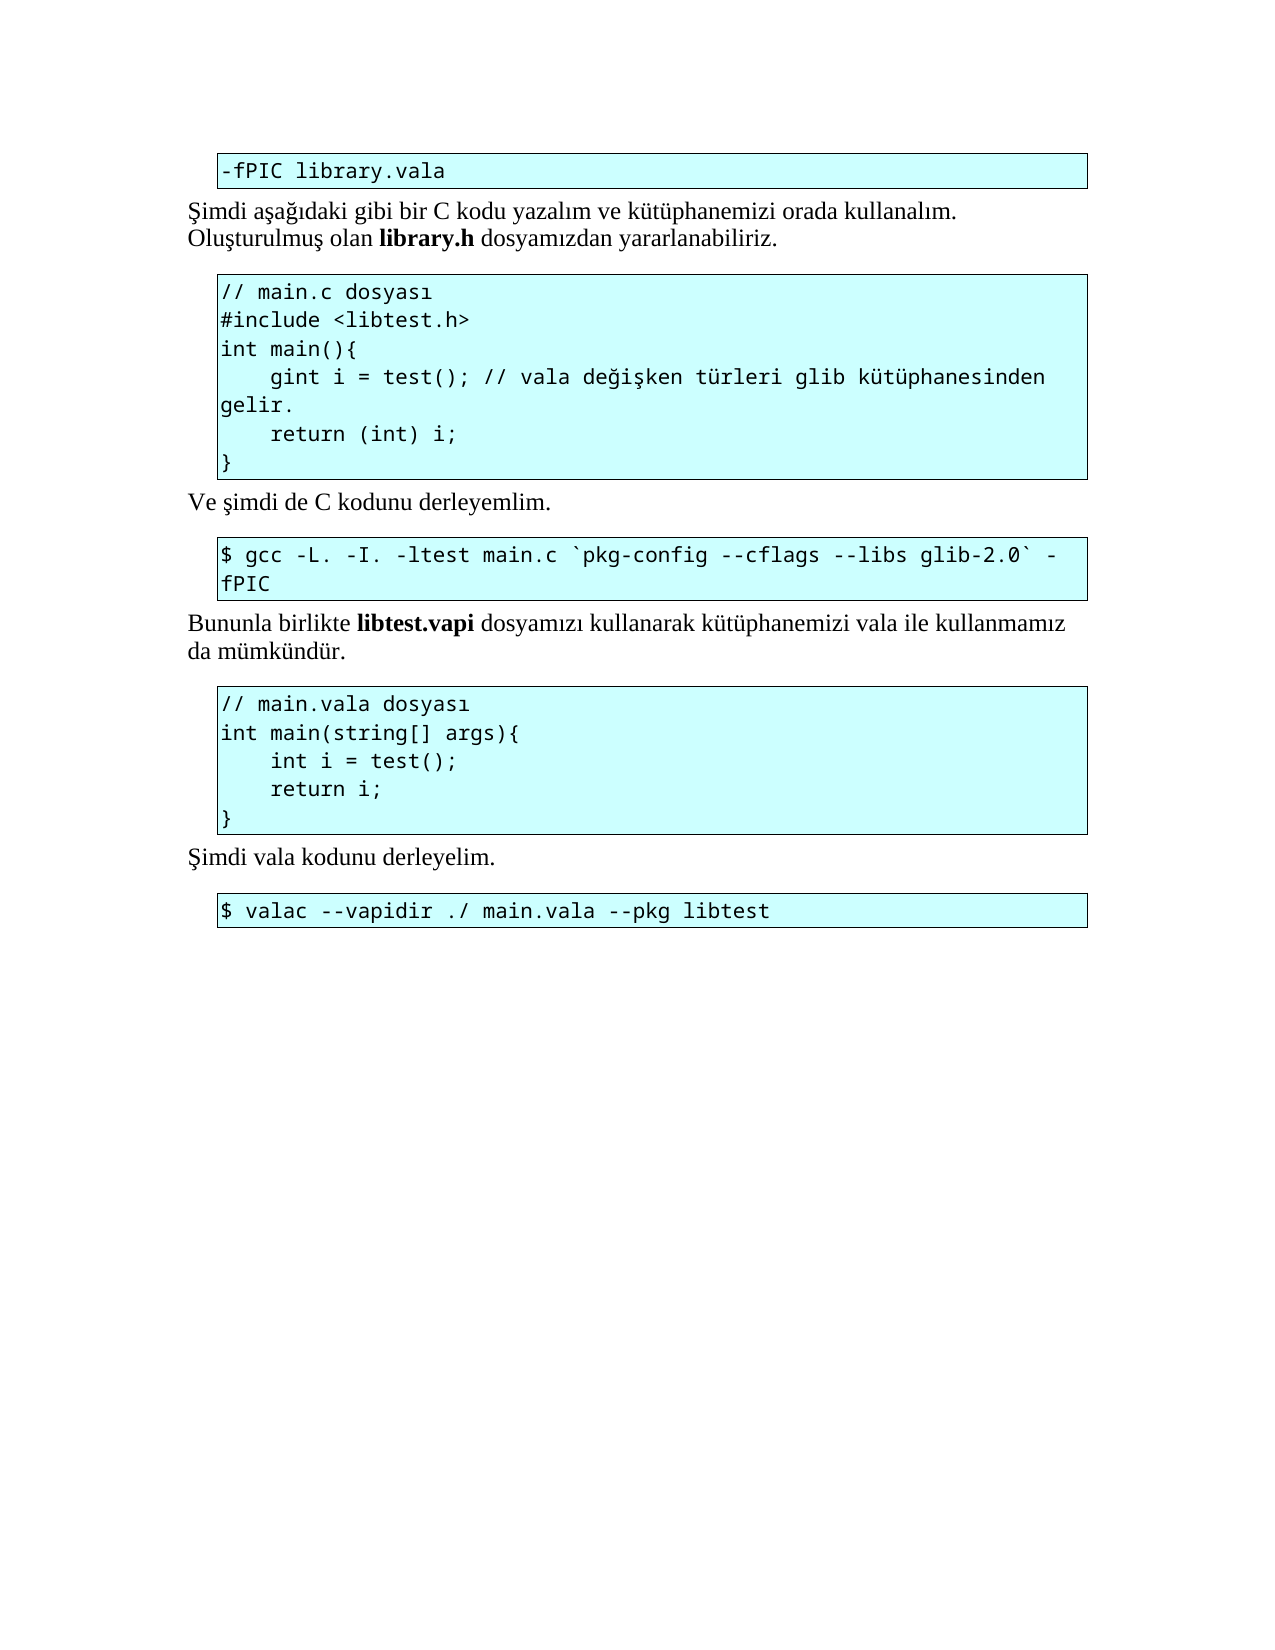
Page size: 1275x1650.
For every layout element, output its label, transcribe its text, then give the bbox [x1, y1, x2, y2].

text // main.c dosyası #include <libtest.h> int main(){ gint i = test(); // vala değişken türleri glib kütüphanesinden gelir. return (int) i; } [218, 275, 1087, 479]
text Ve şimdi de C kodunu derleyemlim. [187, 488, 1087, 516]
text $ gcc -L. -I. -ltest main.c `pkg-config --cflags --libs glib-2.0` -fPIC [218, 538, 1087, 600]
text // main.vala dosyası int main(string[] args){ int i = test(); return i; } [218, 687, 1087, 834]
text Şimdi aşağıdaki gibi bir C kodu yazalım ve kütüphanemizi orada kullanalım. Oluşturulmuş olan library.h dosyamızdan yararlanabiliriz. [187, 197, 1087, 252]
text Bununla birlikte libtest.vapi dosyamızı kullanarak kütüphanemizi vala ile kullanmamız da mümkündür. [187, 609, 1087, 664]
text Şimdi vala kodunu derleyelim. [187, 843, 1087, 871]
text -fPIC library.vala [218, 154, 1087, 188]
text $ valac --vapidir ./ main.vala --pkg libtest [218, 894, 1087, 927]
